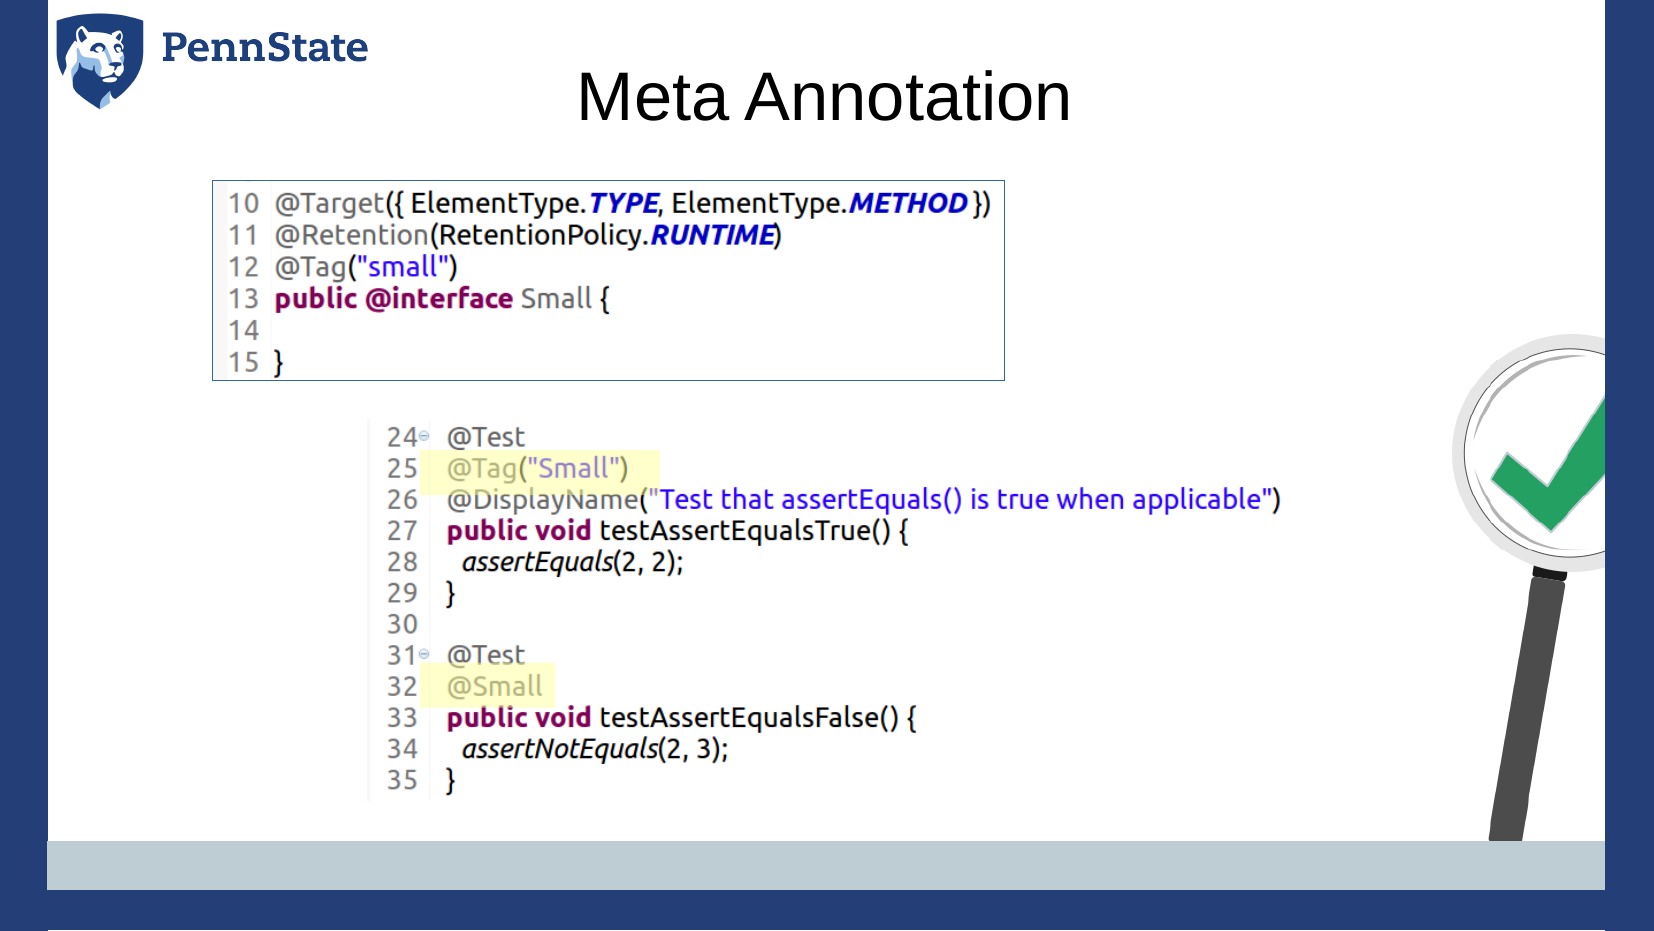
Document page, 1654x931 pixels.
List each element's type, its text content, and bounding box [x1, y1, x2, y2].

text_box [420, 450, 661, 496]
picture [48, 0, 411, 152]
picture [1452, 334, 1605, 841]
title Meta Annotation [60, 19, 1591, 175]
picture [367, 419, 1298, 801]
text_box [420, 662, 556, 708]
picture [212, 180, 1005, 381]
